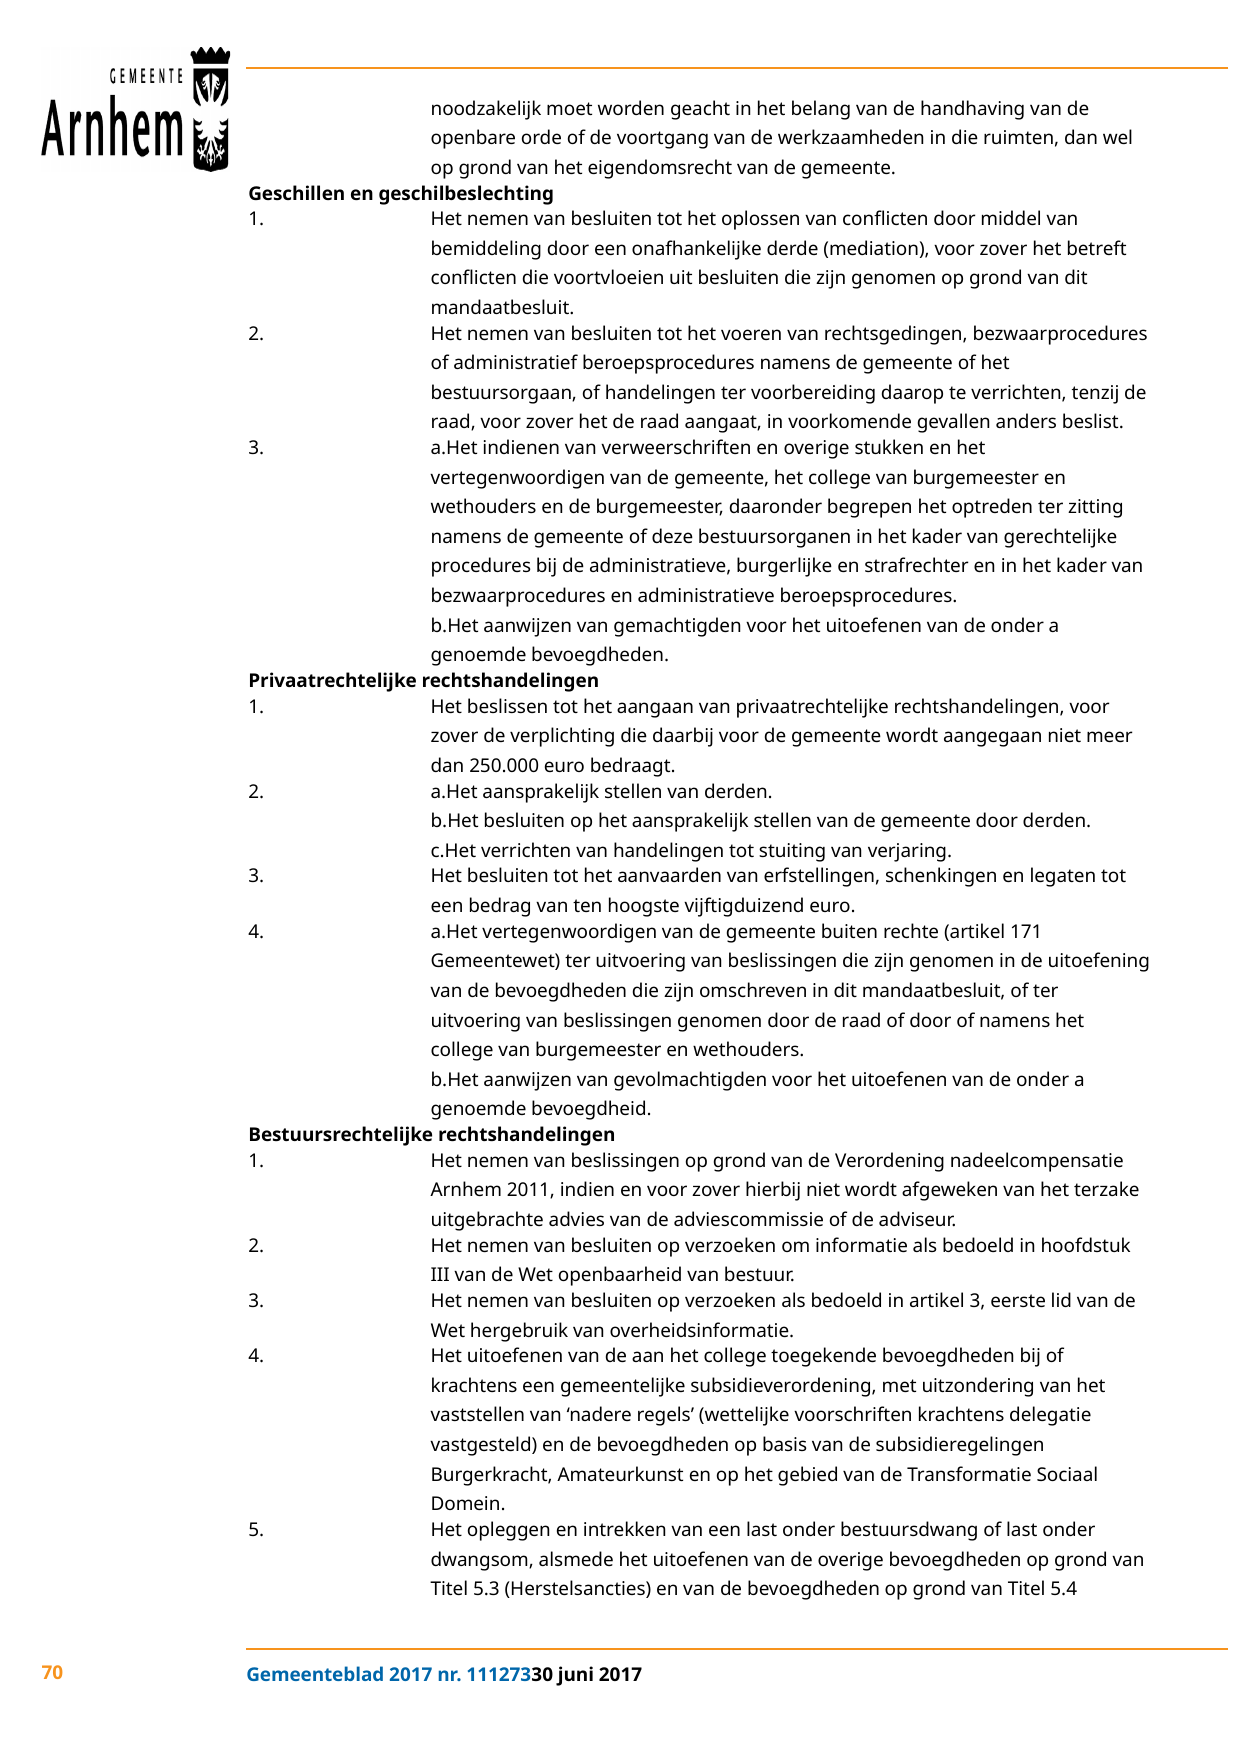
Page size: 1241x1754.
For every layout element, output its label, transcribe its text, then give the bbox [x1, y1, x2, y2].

table_cell Het opleggen en intrekken van een last onder bestuursdwang of last onder dwangsom, alsmede het uitoefenen van de overige bevoegdheden op grond van Titel 5.3 (Herstelsancties) en van de bevoegdheden op grond van Titel 5.4 [430, 1516, 1152, 1601]
table_cell a.Het vertegenwoordigen van de gemeente buiten rechte (artikel 171 Gemeentewet) ter uitvoering van beslissingen die zijn genomen in de uitoefening van de bevoegdheden die zijn omschreven in dit mandaatbesluit, of ter uitvoering van beslissingen genomen door de raad of door of namens het college van burgemeester en wethouders. b.Het aanwijzen van gevolmachtigden voor het uitoefenen van de onder a genoemde bevoegdheid. [430, 918, 1152, 1121]
table_cell a.Het indienen van verweerschriften en overige stukken en het vertegenwoordigen van de gemeente, het college van burgemeester en wethouders en de burgemeester, daaronder begrepen het optreden ter zitting namens de gemeente of deze bestuursorganen in het kader van gerechtelijke procedures bij de administratieve, burgerlijke en strafrechter en in het kader van bezwaarprocedures en administratieve beroepsprocedures. b.Het aanwijzen van gemachtigden voor het uitoefenen van de onder a genoemde bevoegdheden. [430, 434, 1152, 667]
table_cell 1. [248, 1147, 430, 1232]
table_cell Het uitoefenen van de aan het college toegekende bevoegdheden bij of krachtens een gemeentelijke subsidieverordening, met uitzondering van het vaststellen van ‘nadere regels’ (wettelijke voorschriften krachtens delegatie vastgesteld) en de bevoegdheden op basis van de subsidieregelingen Burgerkracht, Amateurkunst en op het gebied van de Transformatie Sociaal Domein. [430, 1343, 1152, 1516]
table_cell Het nemen van besluiten op verzoeken als bedoeld in artikel 3, eerste lid van de Wet hergebruik van overheidsinformatie. [430, 1287, 1152, 1342]
table_cell Privaatrechtelijke rechtshandelingen [248, 667, 1152, 693]
table_cell 3. [248, 1287, 430, 1342]
table_cell Het nemen van besluiten op verzoeken om informatie als bedoeld in hoofdstuk III van de Wet openbaarheid van bestuur. [430, 1232, 1152, 1287]
table_cell 4. [248, 1343, 430, 1516]
table_cell 5. [248, 1516, 430, 1601]
table_cell 2. [248, 778, 430, 863]
table_cell Het beslissen tot het aangaan van privaatrechtelijke rechtshandelingen, voor zover de verplichting die daarbij voor de gemeente wordt aangegaan niet meer dan 250.000 euro bedraagt. [430, 693, 1152, 778]
picture [41, 47, 231, 172]
table_cell 3. [248, 863, 430, 918]
table_cell Bestuursrechtelijke rechtshandelingen [248, 1121, 1152, 1147]
table_cell Geschillen en geschilbeslechting [248, 180, 1152, 205]
table_cell 2. [248, 320, 430, 434]
table_cell [248, 95, 430, 180]
table_cell 4. [248, 918, 430, 1121]
table_cell 1. [248, 205, 430, 320]
table_cell 2. [248, 1232, 430, 1287]
table_cell 1. [248, 693, 430, 778]
table_cell noodzakelijk moet worden geacht in het belang van de handhaving van de openbare orde of de voortgang van de werkzaamheden in die ruimten, dan wel op grond van het eigendomsrecht van de gemeente. [430, 95, 1152, 180]
table_cell Het nemen van beslissingen op grond van de Verordening nadeelcompensatie Arnhem 2011, indien en voor zover hierbij niet wordt afgeweken van het terzake uitgebrachte advies van de adviescommissie of de adviseur. [430, 1147, 1152, 1232]
table_cell Het nemen van besluiten tot het oplossen van conflicten door middel van bemiddeling door een onafhankelijke derde (mediation), voor zover het betreft conflicten die voortvloeien uit besluiten die zijn genomen op grond van dit mandaatbesluit. [430, 205, 1152, 320]
table_cell Het nemen van besluiten tot het voeren van rechtsgedingen, bezwaarprocedures of administratief beroepsprocedures namens de gemeente of het bestuursorgaan, of handelingen ter voorbereiding daarop te verrichten, tenzij de raad, voor zover het de raad aangaat, in voorkomende gevallen anders beslist. [430, 320, 1152, 434]
table_cell 3. [248, 434, 430, 667]
table_cell Het besluiten tot het aanvaarden van erfstellingen, schenkingen en legaten tot een bedrag van ten hoogste vijftigduizend euro. [430, 863, 1152, 918]
table_cell a.Het aansprakelijk stellen van derden. b.Het besluiten op het aansprakelijk stellen van de gemeente door derden. c.Het verrichten van handelingen tot stuiting van verjaring. [430, 778, 1152, 863]
